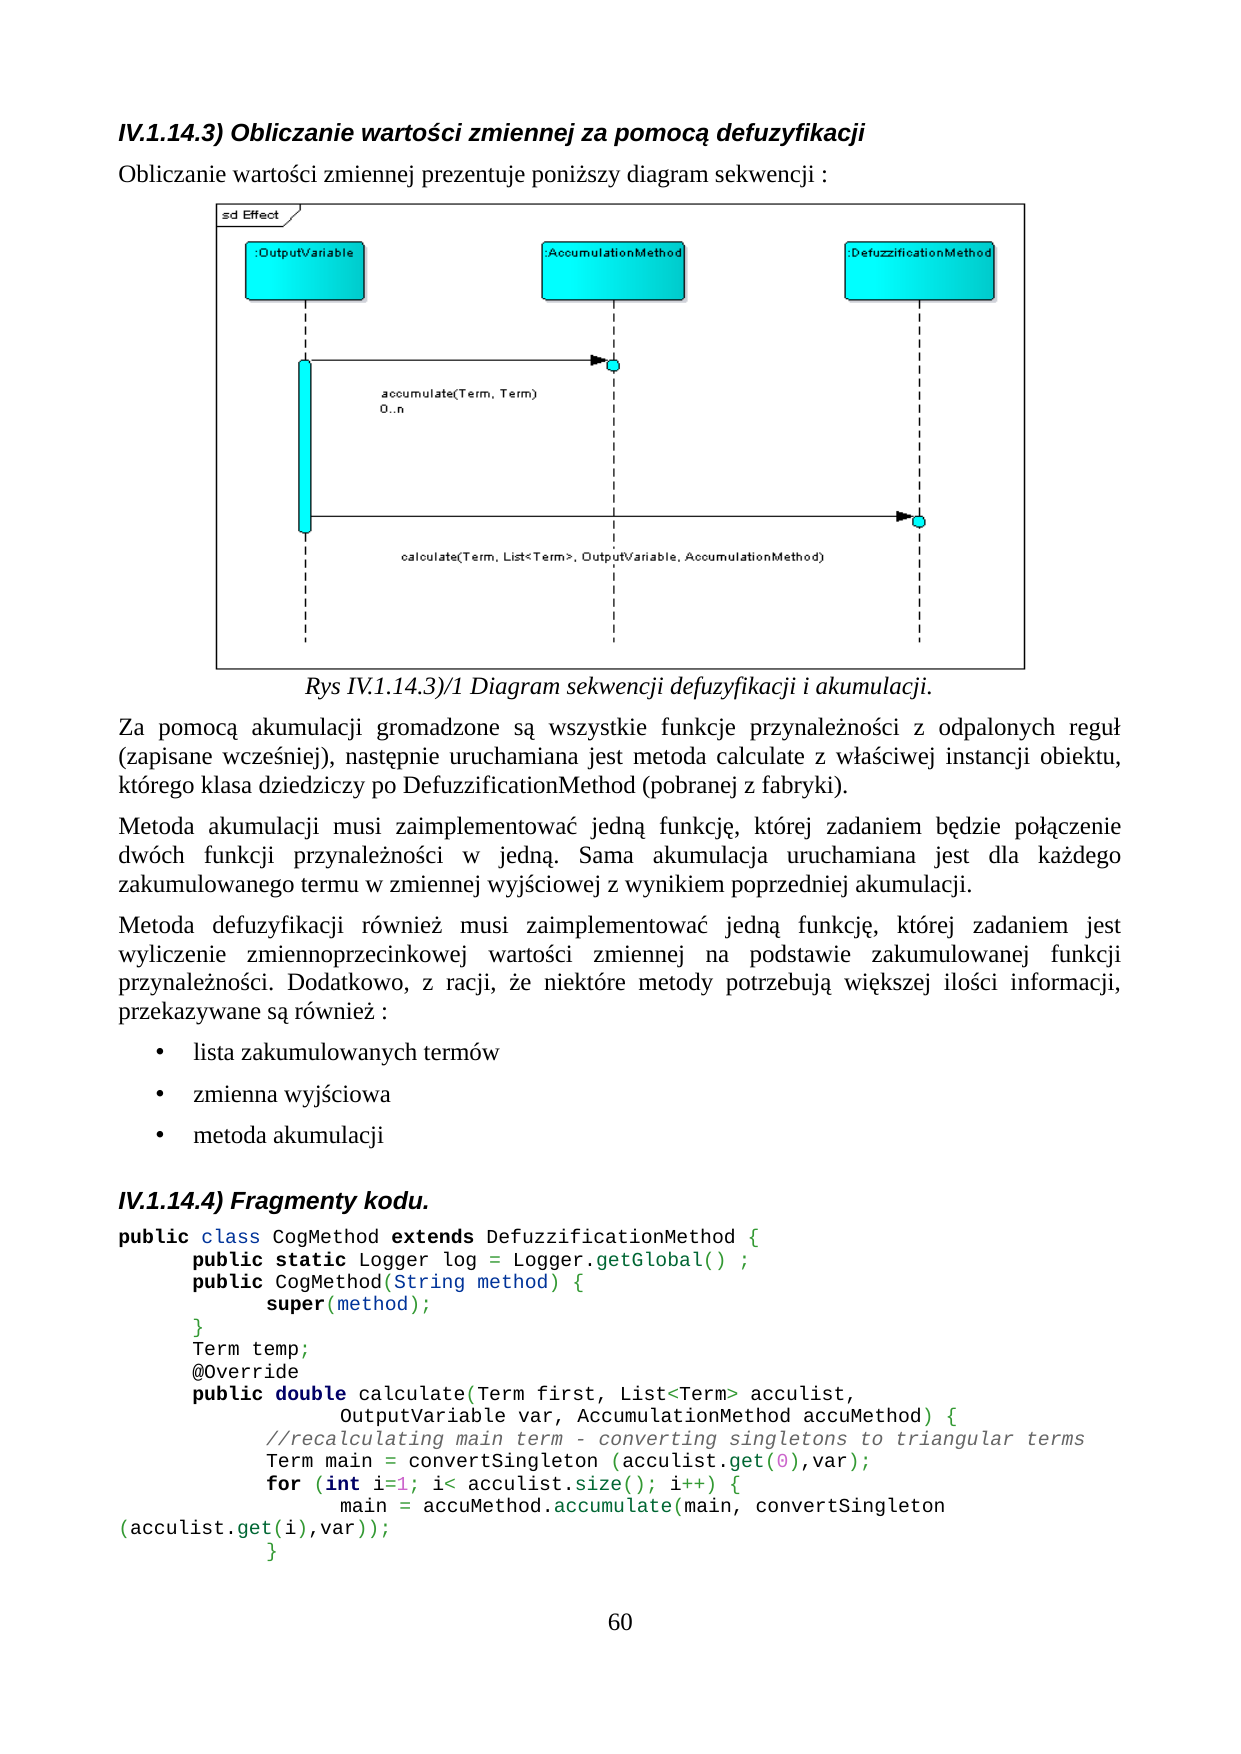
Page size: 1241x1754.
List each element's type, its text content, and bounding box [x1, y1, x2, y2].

text public static Logger log = Logger.getGlobal() ; [118, 1249, 1122, 1272]
list metoda akumulacji [156, 1120, 1122, 1149]
picture [212, 200, 1028, 672]
subtitle Fragmenty kodu. [118, 1186, 1122, 1215]
text } [118, 1317, 1122, 1339]
text for (int i=1; i< acculist.size(); i++) { [118, 1473, 1122, 1496]
subtitle Obliczanie wartości zmiennej za pomocą defuzyfikacji [118, 118, 1122, 147]
text OutputVariable var, AccumulationMethod accuMethod) { [118, 1406, 1122, 1429]
list zmienna wyjściowa [156, 1079, 1122, 1107]
text super(method); [118, 1294, 1122, 1317]
text Term main = convertSingleton (acculist.get(0),var); [118, 1451, 1122, 1473]
text Term temp; [118, 1339, 1122, 1362]
text main = accuMethod.accumulate(main, convertSingleton (acculist.get(i),var)); [118, 1496, 1122, 1541]
text //recalculating main term - converting singletons to triangular terms [118, 1429, 1122, 1451]
text public class CogMethod extends DefuzzificationMethod { [118, 1227, 1122, 1249]
text } [118, 1541, 1122, 1563]
text Metoda defuzyfikacji również musi zaimplementować jedną funkcję, której zadaniem jest wyliczenie zmiennoprzecinkowej wartości zmiennej na podstawie zakumulowanej funkcji przynależności. Dodatkowo, z racji, że niektóre metody potrzebują większej ilości informacji, przekazywane są również : [118, 910, 1122, 1025]
text @Override [118, 1362, 1122, 1384]
text Za pomocą akumulacji gromadzone są wszystkie funkcje przynależności z odpalonych reguł (zapisane wcześniej), następnie uruchamiana jest metoda calculate z właściwej instancji obiektu, którego klasa dziedziczy po DefuzzificationMethod (pobranej z fabryki). [118, 712, 1122, 799]
text public CogMethod(String method) { [118, 1272, 1122, 1294]
text Rys IV.1.14.3)/1 Diagram sekwencji defuzyfikacji i akumulacji. [118, 672, 1122, 700]
text Metoda akumulacji musi zaimplementować jedną funkcję, której zadaniem będzie połączenie dwóch funkcji przynależności w jedną. Sama akumulacja uruchamiana jest dla każdego zakumulowanego termu w zmiennej wyjściowej z wynikiem poprzedniej akumulacji. [118, 811, 1122, 897]
list lista zakumulowanych termów [156, 1037, 1122, 1066]
text public double calculate(Term first, List<Term> acculist, [118, 1384, 1122, 1406]
text Obliczanie wartości zmiennej prezentuje poniższy diagram sekwencji : [118, 159, 1122, 188]
